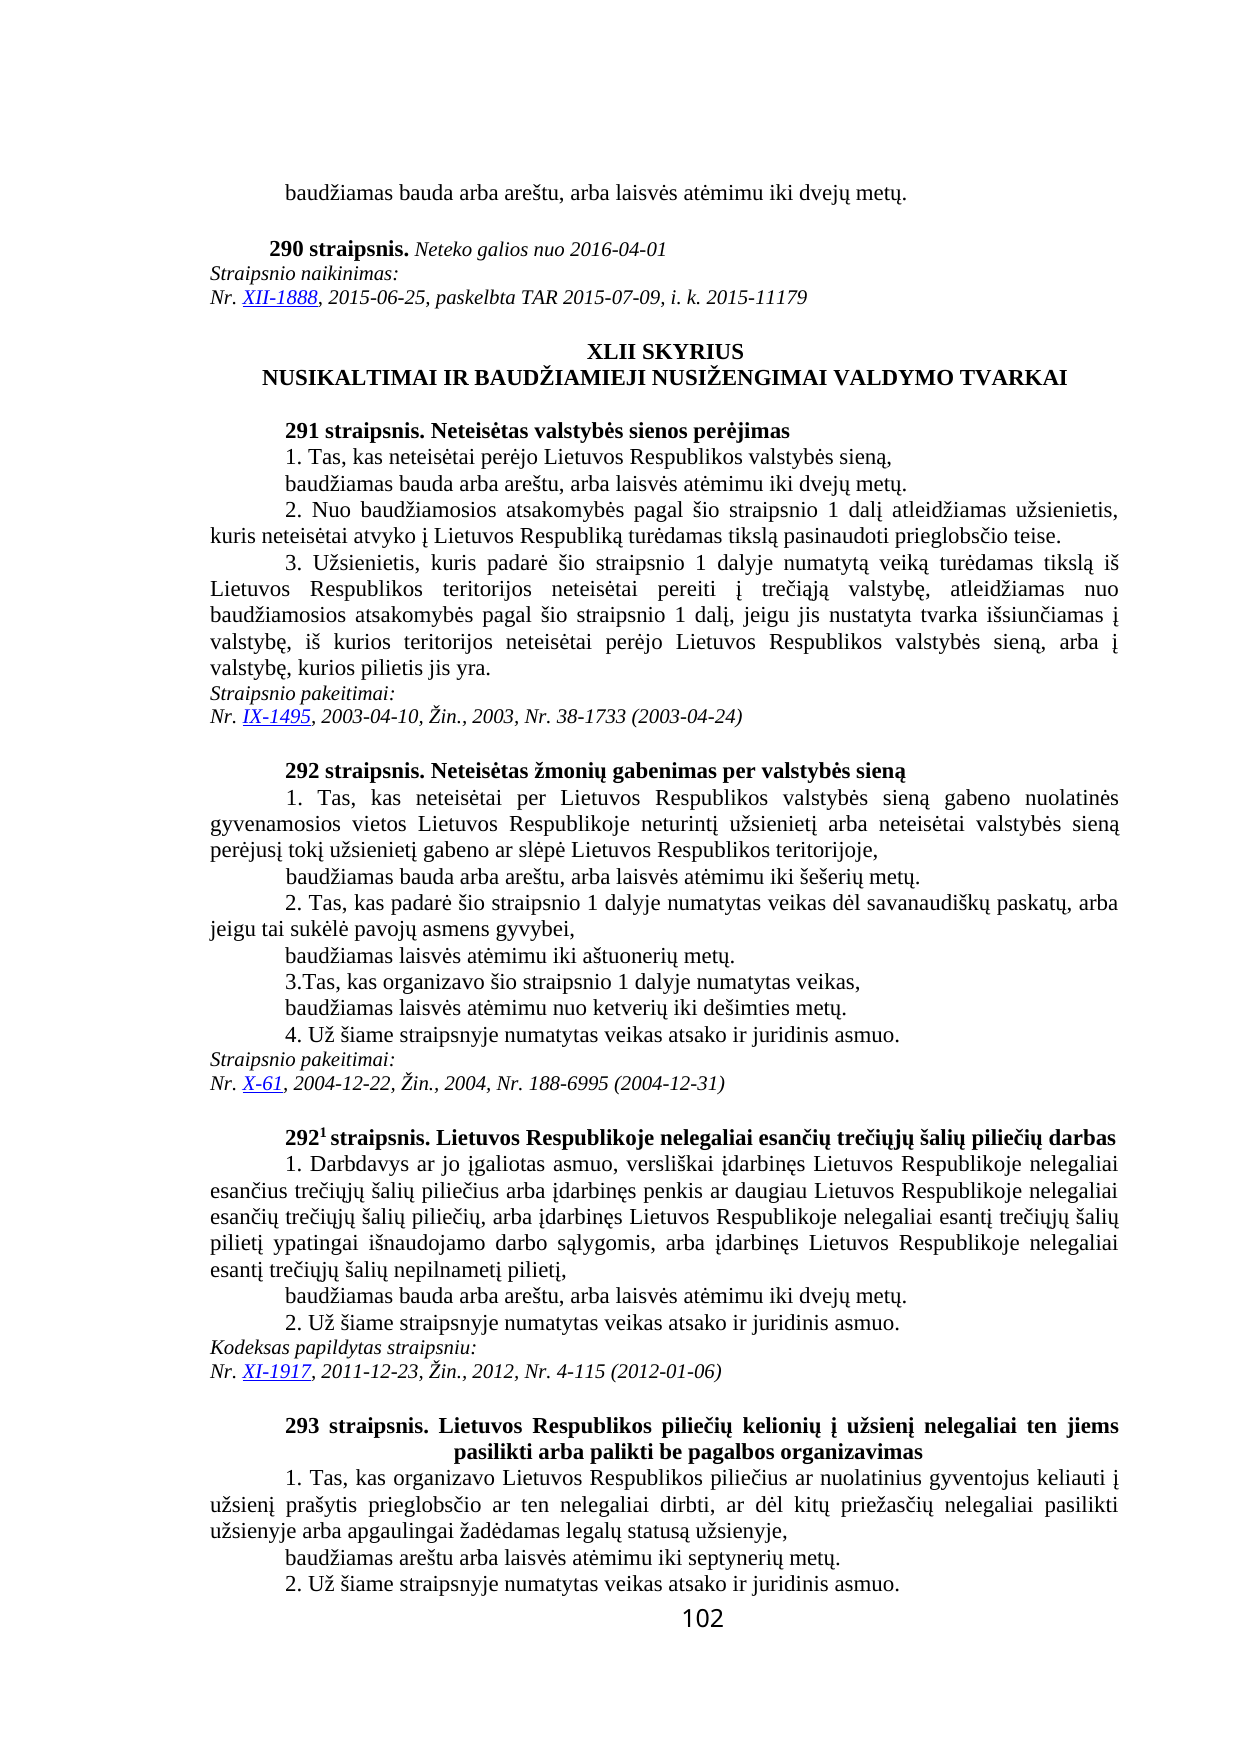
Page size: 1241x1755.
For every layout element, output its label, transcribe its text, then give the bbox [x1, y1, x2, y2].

text 1. Tas, kas organizavo Lietuvos Respublikos piliečius ar nuolatinius gyventojus keliauti į užsienį prašytis prieglobsčio ar ten nelegaliai dirbti, ar dėl kitų priežasčių nelegaliai pasilikti užsienyje arba apgaulingai žadėdamas legalų statusą užsienyje, [210, 1464, 1120, 1543]
text Straipsnio pakeitimai: [210, 680, 1120, 704]
text 293 straipsnis. Lietuvos Respublikos piliečių kelionių į užsienį nelegaliai ten jiems pasilikti arba palikti be pagalbos organizavimas [285, 1412, 1120, 1464]
text 292 straipsnis. Neteisėtas žmonių gabenimas per valstybės sieną [210, 757, 1120, 784]
text 2921 straipsnis. Lietuvos Respublikoje nelegaliai esančių trečiųjų šalių piliečių darbas [285, 1124, 1120, 1150]
text 4. Už šiame straipsnyje numatytas veikas atsako ir juridinis asmuo. [210, 1021, 1120, 1047]
text Straipsnio pakeitimai: [210, 1047, 1120, 1071]
text baudžiamas areštu arba laisvės atėmimu iki septynerių metų. [210, 1543, 1120, 1570]
text 1. Tas, kas neteisėtai per Lietuvos Respublikos valstybės sieną gabeno nuolatinės gyvenamosios vietos Lietuvos Respublikoje neturintį užsienietį arba neteisėtai valstybės sieną perėjusį tokį užsienietį gabeno ar slėpė Lietuvos Respublikos teritorijoje, [210, 784, 1120, 863]
subtitle XLII SKYRIUS [210, 338, 1120, 364]
text Nr. IX-1495, 2003-04-10, Žin., 2003, Nr. 38-1733 (2003-04-24) [210, 704, 1120, 728]
text baudžiamas bauda arba areštu, arba laisvės atėmimu iki šešerių metų. [210, 863, 1120, 889]
text 1. Darbdavys ar jo įgaliotas asmuo, versliškai įdarbinęs Lietuvos Respublikoje nelegaliai esančius trečiųjų šalių piliečius arba įdarbinęs penkis ar daugiau Lietuvos Respublikoje nelegaliai esančių trečiųjų šalių piliečių, arba įdarbinęs Lietuvos Respublikoje nelegaliai esantį trečiųjų šalių pilietį ypatingai išnaudojamo darbo sąlygomis, arba įdarbinęs Lietuvos Respublikoje nelegaliai esantį trečiųjų šalių nepilnametį pilietį, [210, 1150, 1120, 1282]
text NUSIKALTIMAI IR BAUDŽIAMIEJI NUSIŽENGIMAI VALDYMO TVARKAI [210, 364, 1120, 391]
text 2. Už šiame straipsnyje numatytas veikas atsako ir juridinis asmuo. [210, 1308, 1120, 1335]
text 1. Tas, kas neteisėtai perėjo Lietuvos Respublikos valstybės sieną, [210, 443, 1120, 469]
text Straipsnio naikinimas: [210, 261, 1120, 285]
text 2. Nuo baudžiamosios atsakomybės pagal šio straipsnio 1 dalį atleidžiamas užsienietis, kuris neteisėtai atvyko į Lietuvos Respubliką turėdamas tikslą pasinaudoti prieglobsčio teise. [210, 496, 1120, 549]
text Nr. XI-1917, 2011-12-23, Žin., 2012, Nr. 4-115 (2012-01-06) [210, 1359, 1120, 1383]
text 2. Už šiame straipsnyje numatytas veikas atsako ir juridinis asmuo. [210, 1570, 1120, 1596]
text baudžiamas laisvės atėmimu iki aštuonerių metų. [210, 942, 1120, 968]
text Kodeksas papildytas straipsniu: [210, 1335, 1120, 1359]
text 3.Tas, kas organizavo šio straipsnio 1 dalyje numatytas veikas, [210, 968, 1120, 994]
text 2. Tas, kas padarė šio straipsnio 1 dalyje numatytas veikas dėl savanaudiškų paskatų, arba jeigu tai sukėlė pavojų asmens gyvybei, [210, 889, 1120, 942]
text 3. Užsienietis, kuris padarė šio straipsnio 1 dalyje numatytą veiką turėdamas tikslą iš Lietuvos Respublikos teritorijos neteisėtai pereiti į trečiąją valstybę, atleidžiamas nuo baudžiamosios atsakomybės pagal šio straipsnio 1 dalį, jeigu jis nustatyta tvarka išsiunčiamas į valstybę, iš kurios teritorijos neteisėtai perėjo Lietuvos Respublikos valstybės sieną, arba į valstybę, kurios pilietis jis yra. [210, 549, 1120, 680]
text Nr. X-61, 2004-12-22, Žin., 2004, Nr. 188-6995 (2004-12-31) [210, 1071, 1120, 1095]
text baudžiamas bauda arba areštu, arba laisvės atėmimu iki dvejų metų. [210, 179, 1120, 206]
text Nr. XII-1888, 2015-06-25, paskelbta TAR 2015-07-09, i. k. 2015-11179 [210, 285, 1120, 309]
text baudžiamas bauda arba areštu, arba laisvės atėmimu iki dvejų metų. [210, 1282, 1120, 1308]
text baudžiamas laisvės atėmimu nuo ketverių iki dešimties metų. [210, 994, 1120, 1021]
text baudžiamas bauda arba areštu, arba laisvės atėmimu iki dvejų metų. [210, 469, 1120, 496]
text 290 straipsnis. Neteko galios nuo 2016-04-01 [210, 234, 1120, 261]
text 291 straipsnis. Neteisėtas valstybės sienos perėjimas [210, 417, 1120, 443]
